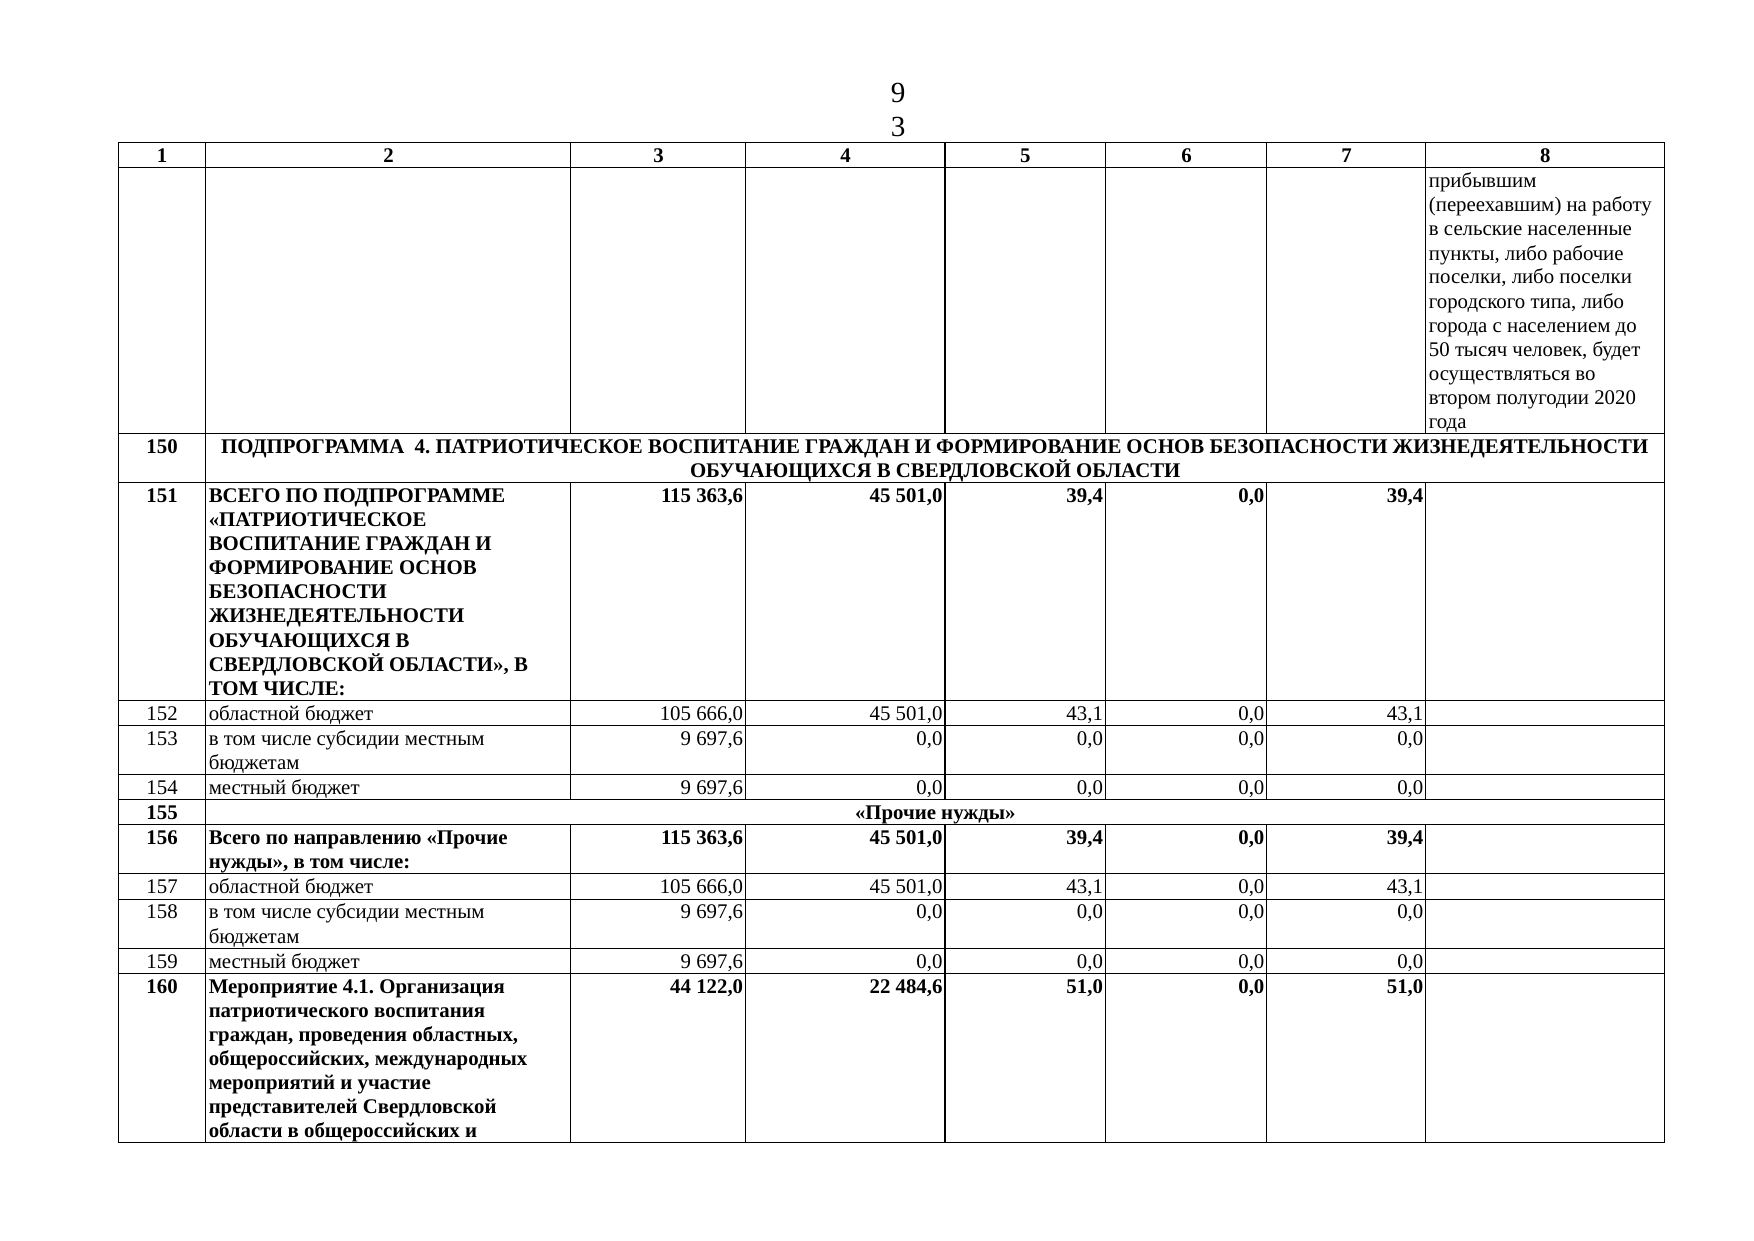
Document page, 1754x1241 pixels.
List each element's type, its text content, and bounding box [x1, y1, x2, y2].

table_cell 22 484,6 [746, 974, 944, 1142]
table_cell [1426, 825, 1664, 873]
table_cell 115 363,6 [571, 825, 745, 873]
table_cell 158 [119, 900, 205, 948]
table_cell Всего по направлению «Прочие нужды», в том числе: [206, 825, 570, 873]
table_cell 0,0 [1267, 775, 1425, 799]
table_cell 44 122,0 [571, 974, 745, 1142]
table_cell 45 501,0 [746, 701, 944, 725]
table_cell 43,1 [946, 874, 1105, 898]
table_cell 0,0 [1267, 726, 1425, 774]
table_cell 0,0 [1106, 701, 1266, 725]
table_cell 0,0 [1106, 974, 1266, 1142]
table_cell [1426, 874, 1664, 898]
table_cell 0,0 [1106, 874, 1266, 898]
table_cell 43,1 [946, 701, 1105, 725]
table_cell 0,0 [1267, 900, 1425, 948]
table_cell [746, 168, 944, 433]
table_cell 157 [119, 874, 205, 898]
table_cell 0,0 [946, 949, 1105, 973]
table_cell 0,0 [946, 726, 1105, 774]
table_cell [1426, 949, 1664, 973]
table_cell 39,4 [946, 825, 1105, 873]
table_cell 0,0 [946, 775, 1105, 799]
table_cell 151 [119, 483, 205, 700]
table_cell 156 [119, 825, 205, 873]
table_cell местный бюджет [206, 949, 570, 973]
table_cell 45 501,0 [746, 825, 944, 873]
table_header 3 [571, 143, 745, 167]
table_header 6 [1106, 143, 1266, 167]
table_cell 9 697,6 [571, 726, 745, 774]
table_cell 150 [119, 434, 205, 482]
table_cell 152 [119, 701, 205, 725]
table_header 4 [746, 143, 944, 167]
table_cell в том числе субсидии местным бюджетам [206, 900, 570, 948]
table_cell 45 501,0 [746, 483, 944, 700]
table_cell ВСЕГО ПО ПОДПРОГРАММЕ «ПАТРИОТИЧЕСКОЕ ВОСПИТАНИЕ ГРАЖДАН И ФОРМИРОВАНИЕ ОСНОВ БЕЗОПАСНОСТИ ЖИЗНЕДЕЯТЕЛЬНОСТИ ОБУЧАЮЩИХСЯ В СВЕРДЛОВСКОЙ ОБЛАСТИ», В ТОМ ЧИСЛЕ: [206, 483, 570, 700]
table_cell в том числе субсидии местным бюджетам [206, 726, 570, 774]
table_cell 0,0 [1106, 726, 1266, 774]
table_cell 153 [119, 726, 205, 774]
table_cell 39,4 [946, 483, 1105, 700]
table_header 5 [946, 143, 1105, 167]
table_cell 0,0 [1106, 900, 1266, 948]
table_cell областной бюджет [206, 701, 570, 725]
table_header 2 [206, 143, 570, 167]
table_cell 0,0 [1267, 949, 1425, 973]
table_cell областной бюджет [206, 874, 570, 898]
table_cell 39,4 [1267, 825, 1425, 873]
table_cell 0,0 [746, 900, 944, 948]
table_cell 155 [119, 800, 205, 824]
table_header 8 [1426, 143, 1664, 167]
table_cell 0,0 [1106, 775, 1266, 799]
table_cell Мероприятие 4.1. Организация патриотического воспитания граждан, проведения областных, общероссийских, международных мероприятий и участие представителей Свердловской области в общероссийских и [206, 974, 570, 1142]
table_cell 51,0 [946, 974, 1105, 1142]
table_cell [571, 168, 745, 433]
table_cell 0,0 [1106, 483, 1266, 700]
table_cell 0,0 [1106, 825, 1266, 873]
table_cell [1267, 168, 1425, 433]
table_cell [1426, 483, 1664, 700]
table_cell 9 697,6 [571, 900, 745, 948]
table_cell 154 [119, 775, 205, 799]
table_cell 45 501,0 [746, 874, 944, 898]
table_cell [1106, 168, 1266, 433]
table_cell [206, 168, 570, 433]
table_cell [946, 168, 1105, 433]
table_cell 105 666,0 [571, 874, 745, 898]
table_cell 0,0 [746, 726, 944, 774]
table_cell 39,4 [1267, 483, 1425, 700]
table_cell [1426, 701, 1664, 725]
table_cell 115 363,6 [571, 483, 745, 700]
table_cell местный бюджет [206, 775, 570, 799]
table_cell 51,0 [1267, 974, 1425, 1142]
table_cell «Прочие нужды» [206, 800, 1664, 824]
table_cell 0,0 [746, 949, 944, 973]
table_cell [1426, 726, 1664, 774]
table_cell 0,0 [946, 900, 1105, 948]
table_cell 43,1 [1267, 701, 1425, 725]
table_cell 0,0 [746, 775, 944, 799]
table_cell 105 666,0 [571, 701, 745, 725]
table_cell 43,1 [1267, 874, 1425, 898]
table_cell [1426, 974, 1664, 1142]
table_header 1 [119, 143, 205, 167]
table_cell прибывшим (переехавшим) на работу в сельские населенные пункты, либо рабочие поселки, либо поселки городского типа, либо города с населением до 50 тысяч человек, будет осуществляться во втором полугодии 2020 года [1426, 168, 1664, 433]
table_header 7 [1267, 143, 1425, 167]
table_cell 160 [119, 974, 205, 1142]
table_cell 0,0 [1106, 949, 1266, 973]
table_cell 9 697,6 [571, 775, 745, 799]
table_cell 159 [119, 949, 205, 973]
table_cell [119, 168, 205, 433]
table_cell [1426, 775, 1664, 799]
table_cell 9 697,6 [571, 949, 745, 973]
table_cell ПОДПРОГРАММА 4. ПАТРИОТИЧЕСКОЕ ВОСПИТАНИЕ ГРАЖДАН И ФОРМИРОВАНИЕ ОСНОВ БЕЗОПАСНОСТИ ЖИЗНЕДЕЯТЕЛЬНОСТИ ОБУЧАЮЩИХСЯ В СВЕРДЛОВСКОЙ ОБЛАСТИ [206, 434, 1664, 482]
table_cell [1426, 900, 1664, 948]
